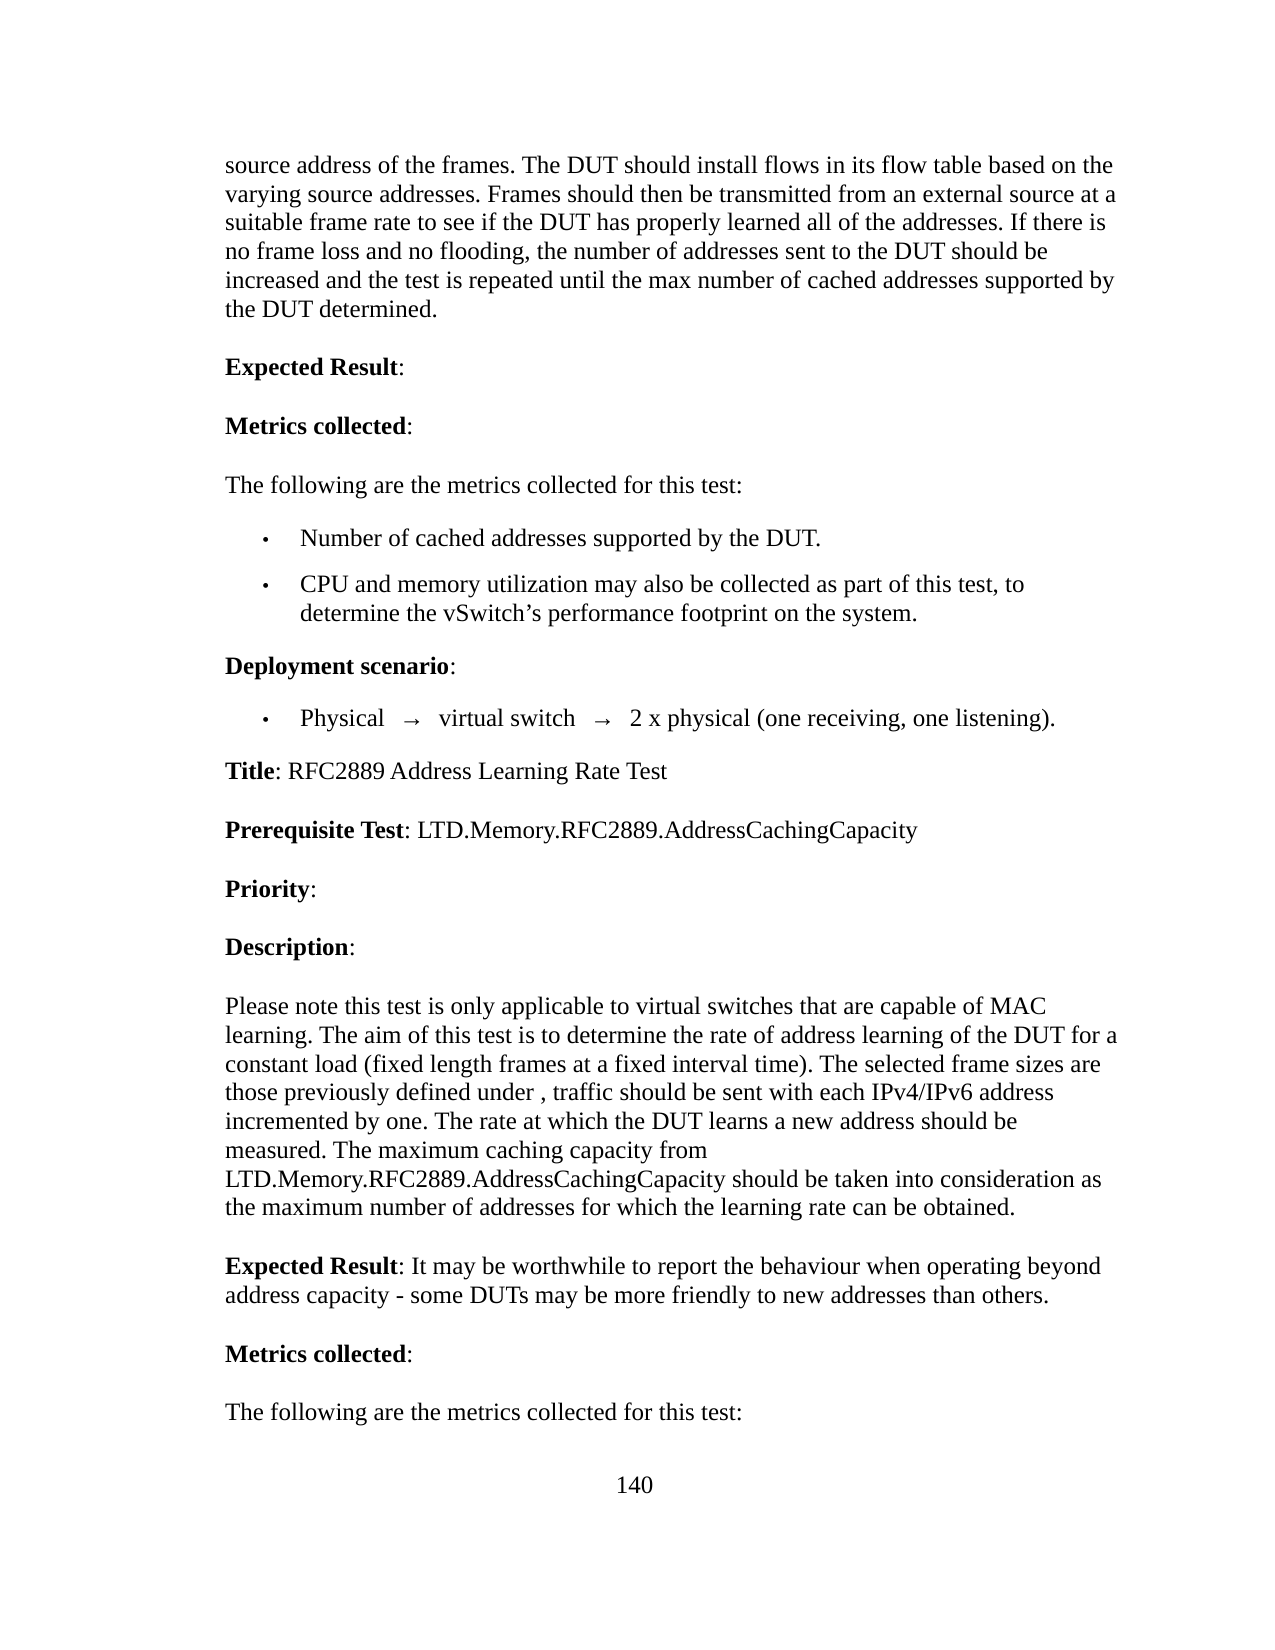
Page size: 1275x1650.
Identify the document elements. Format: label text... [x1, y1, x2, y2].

text Deployment scenario: [225, 651, 1125, 679]
text Priority: [225, 874, 1125, 902]
text Description: [225, 932, 1125, 961]
text Please note this test is only applicable to virtual switches that are capable of MAC learning. The aim of this test is to determine the rate of address learning of the DUT for a constant load (fixed length frames at a fixed interval time). The selected frame sizes are those previously defined under , traffic should be sent with each IPv4/IPv6 address incremented by one. The rate at which the DUT learns a new address should be measured. The maximum caching capacity from LTD.Memory.RFC2889.AddressCachingCapacity should be taken into consideration as the maximum number of addresses for which the learning rate can be obtained. [225, 991, 1125, 1221]
list CPU and memory utilization may also be collected as part of this test, to determine the vSwitch’s performance footprint on the system. [262, 569, 1125, 627]
text The following are the metrics collected for this test: [225, 470, 1125, 499]
list Physical → virtual switch → 2 x physical (one receiving, one listening). [262, 703, 1125, 732]
text source address of the frames. The DUT should install flows in its flow table based on the varying source addresses. Frames should then be transmitted from an external source at a suitable frame rate to see if the DUT has properly learned all of the addresses. If there is no frame loss and no flooding, the number of addresses sent to the DUT should be increased and the test is repeated until the max number of cached addresses supported by the DUT determined. [225, 150, 1125, 322]
text Title: RFC2889 Address Learning Rate Test [225, 756, 1125, 785]
list Number of cached addresses supported by the DUT. [262, 523, 1125, 551]
text Prerequisite Test: LTD.Memory.RFC2889.AddressCachingCapacity [225, 815, 1125, 844]
text Expected Result: It may be worthwhile to report the behaviour when operating beyond address capacity - some DUTs may be more friendly to new addresses than others. [225, 1251, 1125, 1309]
text Expected Result: [225, 352, 1125, 381]
text The following are the metrics collected for this test: [225, 1397, 1125, 1426]
text Metrics collected: [225, 1339, 1125, 1367]
text Metrics collected: [225, 411, 1125, 440]
